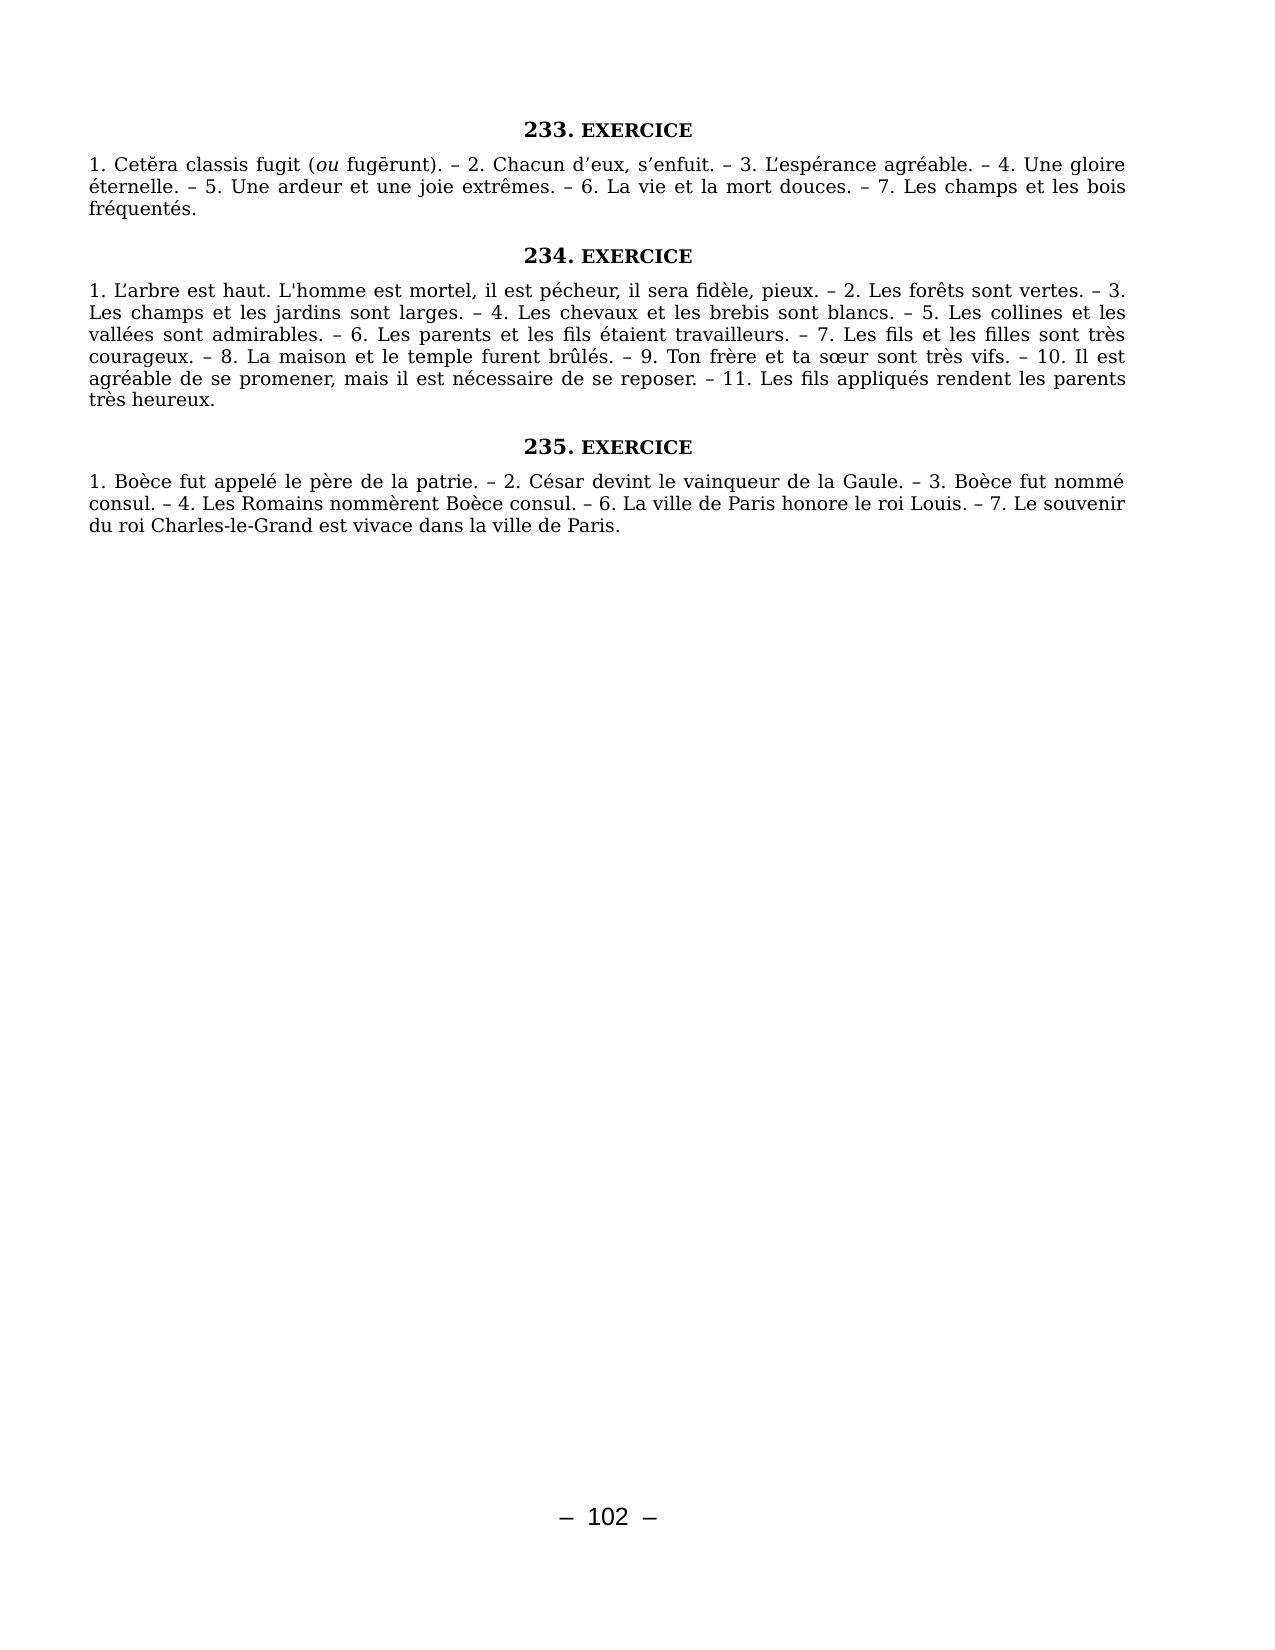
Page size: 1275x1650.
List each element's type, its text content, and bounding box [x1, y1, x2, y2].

text 1. Cetĕra classis fugit (ou fugērunt). – 2. Chacun d’eux, s’enfuit. – 3. L’espérance agréable. – 4. Une gloire éternelle. – 5. Une ardeur et une joie extrêmes. – 6. La vie et la mort douces. – 7. Les champs et les bois fréquentés. [88, 154, 1127, 220]
text 234. EXERCICE [88, 244, 1127, 268]
text 233. EXERCICE [88, 118, 1127, 143]
text 235. EXERCICE [88, 435, 1127, 459]
text 1. L’arbre est haut. L'homme est mortel, il est pécheur, il sera fidèle, pieux. – 2. Les forêts sont vertes. – 3. Les champs et les jardins sont larges. – 4. Les chevaux et les brebis sont blancs. – 5. Les collines et les vallées sont admirables. – 6. Les parents et les fils étaient travailleurs. – 7. Les fils et les filles sont très courageux. – 8. La maison et le temple furent brûlés. – 9. Ton frère et ta sœur sont très vifs. – 10. Il est agréable de se promener, mais il est nécessaire de se reposer. – 11. Les fils appliqués rendent les parents très heureux. [88, 280, 1127, 411]
text 1. Boèce fut appelé le père de la patrie. – 2. César devint le vainqueur de la Gaule. – 3. Boèce fut nommé consul. – 4. Les Romains nommèrent Boèce consul. – 6. La ville de Paris honore le roi Louis. – 7. Le souvenir du roi Charles-le-Grand est vivace dans la ville de Paris. [88, 471, 1127, 537]
